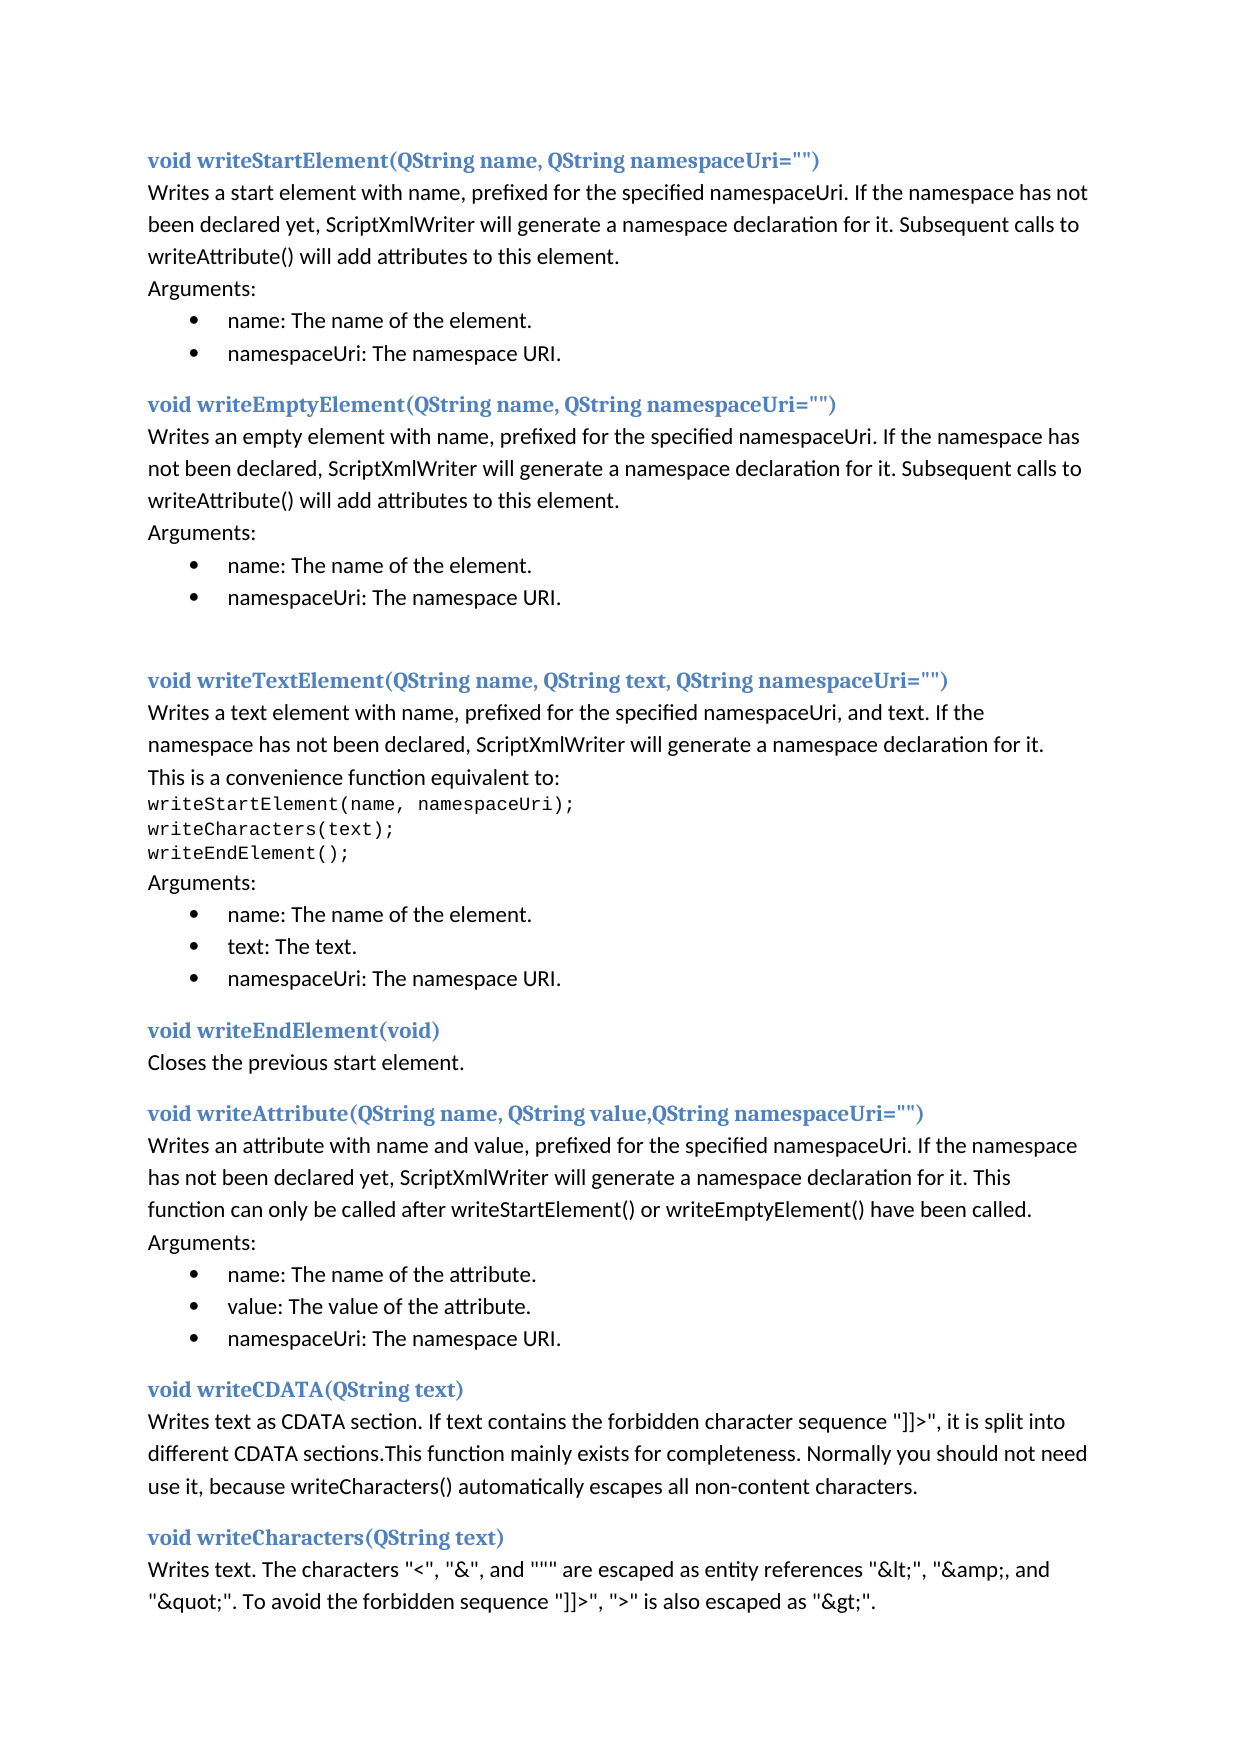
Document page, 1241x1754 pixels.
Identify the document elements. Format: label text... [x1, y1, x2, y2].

text Closes the previous start element. [148, 1048, 1093, 1076]
text Writes text. The characters "<", "&", and """ are escaped as entity references "&lt;", "&amp;, and "&quot;". To avoid the forbidden sequence "]]>", ">" is also escaped as "&gt;". [148, 1555, 1093, 1615]
list namespaceUri: The namespace URI. [190, 1324, 1093, 1352]
list namespaceUri: The namespace URI. [190, 964, 1093, 993]
text writeStartElement(name, namespaceUri); [148, 795, 1093, 816]
text Writes text as CDATA section. If text contains the forbidden character sequence "]]>", it is split into different CDATA sections.This function mainly exists for completeness. Normally you should not need use it, because writeCharacters() automatically escapes all non-content characters. [148, 1407, 1093, 1500]
list value: The value of the attribute. [190, 1292, 1093, 1320]
text Writes a start element with name, prefixed for the specified namespaceUri. If the namespace has not been declared yet, ScriptXmlWriter will generate a namespace declaration for it. Subsequent calls to writeAttribute() will add attributes to this element. [148, 178, 1093, 270]
list text: The text. [190, 932, 1093, 960]
subtitle void writeCDATA(QString text) [148, 1377, 1093, 1403]
text writeCharacters(text); [148, 819, 1093, 841]
text Writes a text element with name, prefixed for the specified namespaceUri, and text. If the namespace has not been declared, ScriptXmlWriter will generate a namespace declaration for it. [148, 698, 1093, 758]
text Arguments: [148, 518, 1093, 547]
subtitle void writeCharacters(QString text) [148, 1525, 1093, 1551]
subtitle void writeStartElement(QString name, QString namespaceUri="") [148, 148, 1093, 174]
subtitle void writeEndElement(void) [148, 1018, 1093, 1044]
text writeEndElement(); [148, 844, 1093, 865]
list name: The name of the attribute. [190, 1260, 1093, 1288]
subtitle void writeEmptyElement(QString name, QString namespaceUri="") [148, 392, 1093, 418]
text Arguments: [148, 274, 1093, 302]
list name: The name of the element. [190, 551, 1093, 579]
text Writes an empty element with name, prefixed for the specified namespaceUri. If the namespace has not been declared, ScriptXmlWriter will generate a namespace declaration for it. Subsequent calls to writeAttribute() will add attributes to this element. [148, 422, 1093, 514]
text Arguments: [148, 1228, 1093, 1256]
subtitle void writeTextElement(QString name, QString text, QString namespaceUri="") [148, 668, 1093, 694]
text This is a convenience function equivalent to: [148, 763, 1093, 791]
list namespaceUri: The namespace URI. [190, 339, 1093, 367]
list namespaceUri: The namespace URI. [190, 583, 1093, 611]
list name: The name of the element. [190, 307, 1093, 334]
text Writes an attribute with name and value, prefixed for the specified namespaceUri. If the namespace has not been declared yet, ScriptXmlWriter will generate a namespace declaration for it. This function can only be called after writeStartElement() or writeEmptyElement() have been called. [148, 1131, 1093, 1223]
text Arguments: [148, 868, 1093, 896]
list name: The name of the element. [190, 900, 1093, 928]
subtitle void writeAttribute(QString name, QString value,QString namespaceUri="") [148, 1101, 1093, 1127]
